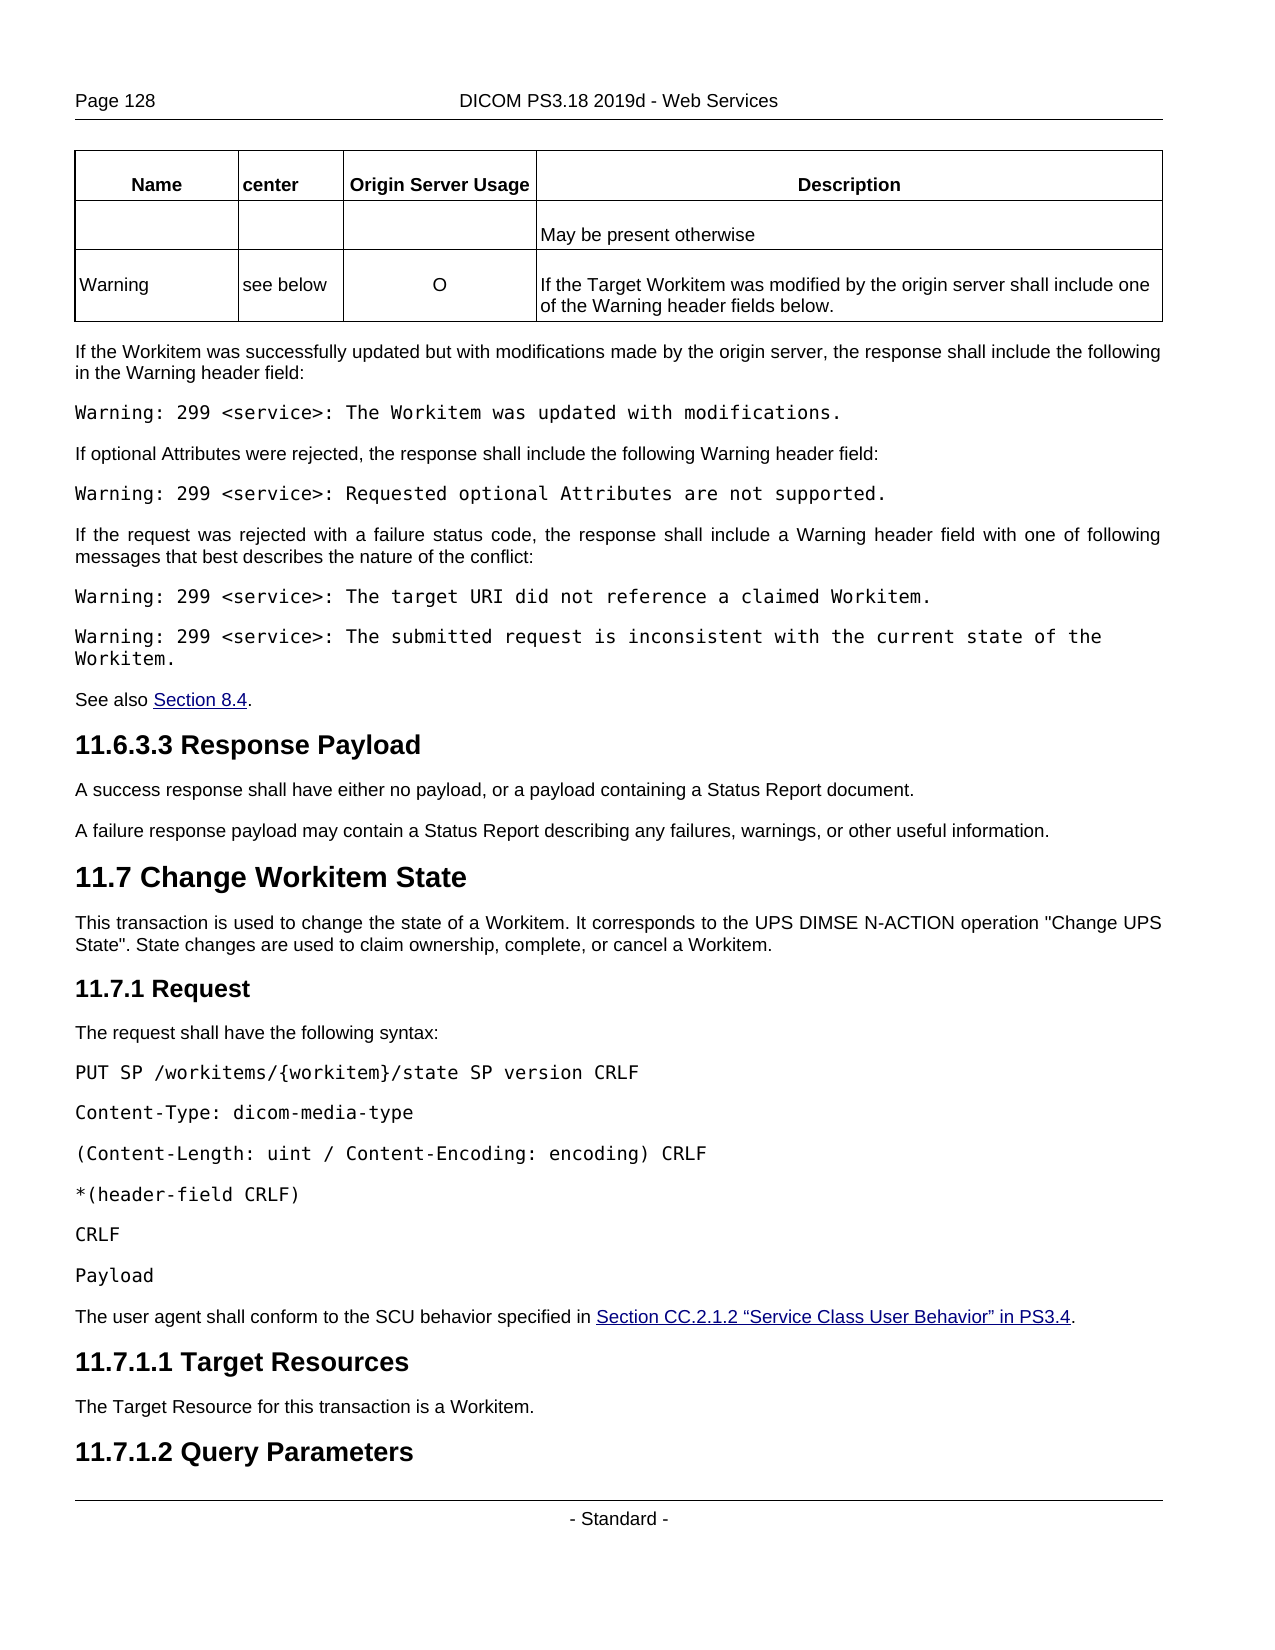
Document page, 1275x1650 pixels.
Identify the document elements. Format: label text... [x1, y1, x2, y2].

text 11.6.3.3 Response Payload [75, 729, 1162, 760]
table_cell O [344, 250, 536, 321]
table_header center [239, 151, 343, 200]
table_header Name [76, 151, 238, 200]
text If optional Attributes were rejected, the response shall include the following Warning header field: [75, 443, 1162, 464]
text 11.7 Change Workitem State [75, 860, 1162, 893]
text The Target Resource for this transaction is a Workitem. [75, 1396, 1162, 1417]
text The user agent shall conform to the SCU behavior specified in Section CC.2.1.2 “Service Class User Behavior” in PS3.4. [75, 1306, 1162, 1327]
table_cell May be present otherwise [537, 201, 1162, 249]
table_cell If the Target Workitem was modified by the origin server shall include one of the Warning header fields below. [537, 250, 1162, 321]
text PUT SP /workitems/{workitem}/state SP version CRLF [75, 1062, 1162, 1084]
text 11.7.1.2 Query Parameters [75, 1436, 1162, 1467]
table_cell [76, 201, 238, 249]
table_cell Warning [76, 250, 238, 321]
text This transaction is used to change the state of a Workitem. It corresponds to the UPS DIMSE N-ACTION operation "Change UPS State". State changes are used to claim ownership, complete, or cancel a Workitem. [75, 912, 1162, 955]
table_cell [239, 201, 343, 249]
text Content-Type: dicom-media-type [75, 1102, 1162, 1124]
text See also Section 8.4. [75, 689, 1162, 710]
text Warning: 299 <service>: The target URI did not reference a claimed Workitem. [75, 586, 1162, 608]
text Warning: 299 <service>: Requested optional Attributes are not supported. [75, 483, 1162, 505]
table_cell [344, 201, 536, 249]
text If the Workitem was successfully updated but with modifications made by the origin server, the response shall include the following in the Warning header field: [75, 340, 1162, 383]
table_header Description [537, 151, 1162, 200]
text Payload [75, 1265, 1162, 1287]
text A failure response payload may contain a Status Report describing any failures, warnings, or other useful information. [75, 819, 1162, 841]
text (Content-Length: uint / Content-Encoding: encoding) CRLF [75, 1143, 1162, 1165]
text CRLF [75, 1224, 1162, 1246]
text 11.7.1 Request [75, 974, 1162, 1003]
text Warning: 299 <service>: The submitted request is inconsistent with the current state of the Workitem. [75, 626, 1162, 670]
text If the request was rejected with a failure status code, the response shall include a Warning header field with one of following messages that best describes the nature of the conflict: [75, 524, 1162, 567]
text The request shall have the following syntax: [75, 1021, 1162, 1043]
text *(header-field CRLF) [75, 1184, 1162, 1206]
table_cell see below [239, 250, 343, 321]
text Warning: 299 <service>: The Workitem was updated with modifications. [75, 402, 1162, 424]
text A success response shall have either no payload, or a payload containing a Status Report document. [75, 779, 1162, 801]
text 11.7.1.1 Target Resources [75, 1346, 1162, 1377]
table_header Origin Server Usage [344, 151, 536, 200]
